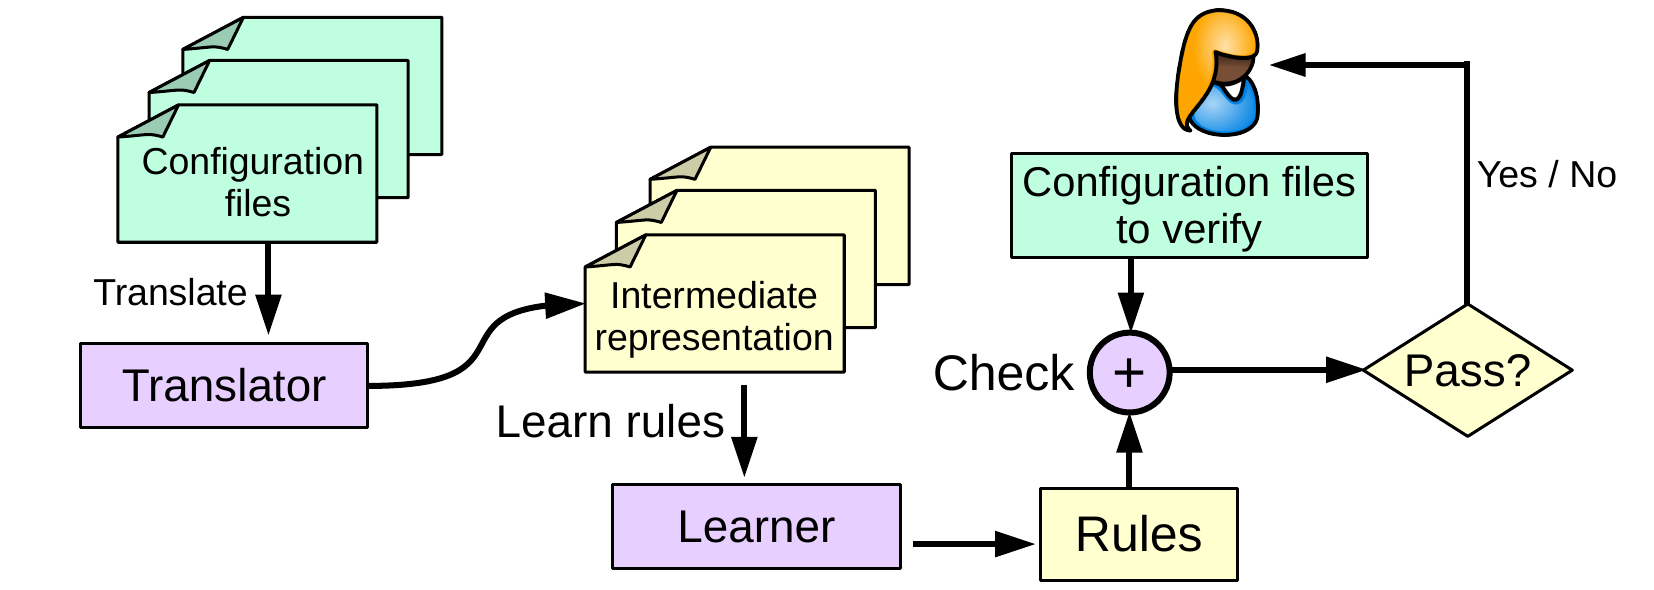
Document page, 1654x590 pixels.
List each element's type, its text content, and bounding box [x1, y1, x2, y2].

text_box [117, 232, 377, 243]
text_box Learner [612, 484, 901, 569]
text_box + [1109, 332, 1150, 338]
text_box Intermediate representation [564, 266, 865, 366]
text_box Yes / No [1470, 145, 1640, 203]
text_box [127, 17, 442, 155]
picture [1174, 8, 1260, 137]
text_box Pass? [1363, 303, 1573, 437]
text_box Rules [1040, 488, 1238, 581]
text_box Translate [78, 264, 429, 322]
text_box Configuration files to verify [1011, 153, 1368, 258]
text_box Learn rules [480, 388, 832, 456]
text_box Check [918, 338, 1269, 409]
text_box + [1113, 409, 1146, 413]
text_box [585, 366, 845, 373]
text_box Configuration files [107, 132, 409, 232]
text_box [587, 147, 910, 328]
text_box Translator [80, 343, 368, 428]
